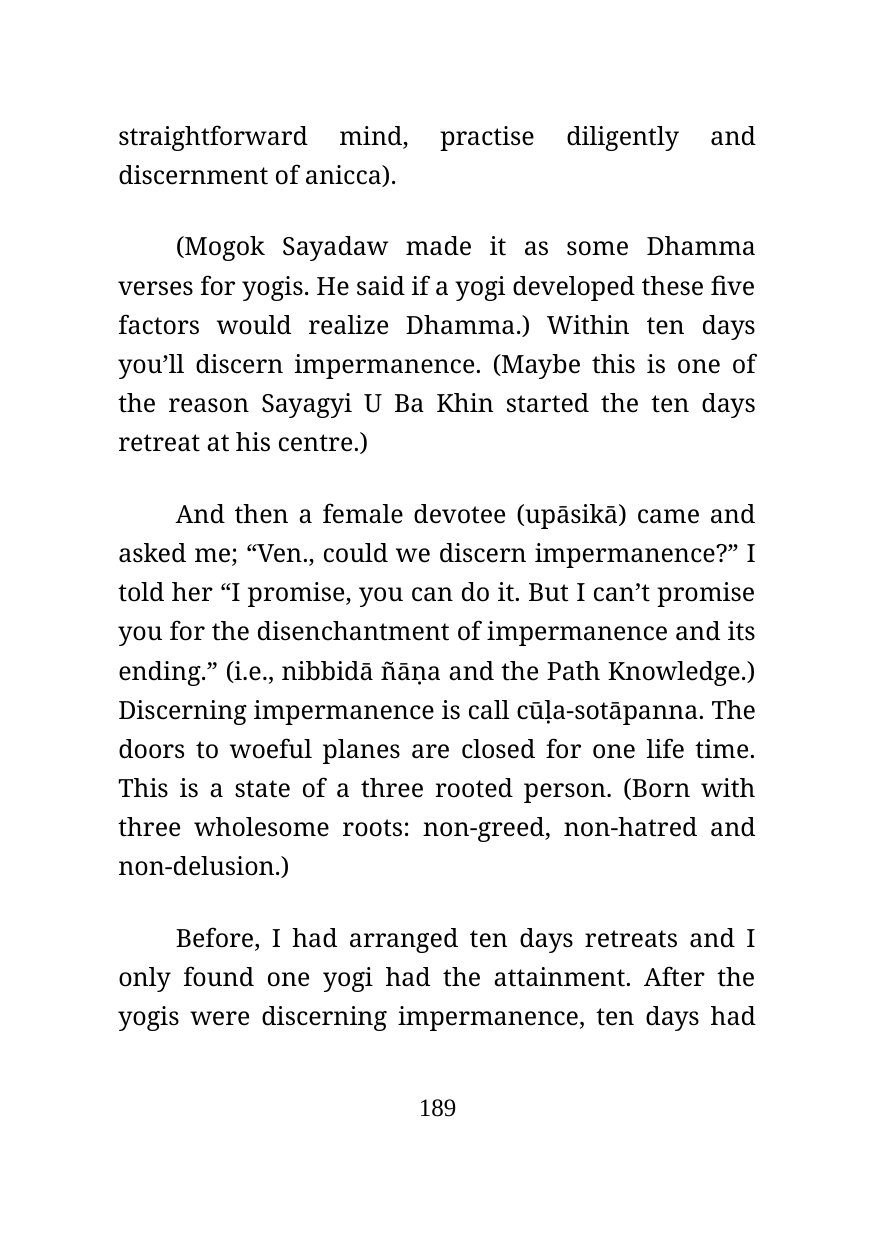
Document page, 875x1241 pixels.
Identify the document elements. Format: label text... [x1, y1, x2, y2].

text And then a female devotee (upāsikā) came and asked me; “Ven., could we discern impermanence?” I told her “I promise, you can do it. But I can’t promise you for the disenchantment of impermanence and its ending.” (i.e., nibbidā ñāṇa and the Path Knowledge.) Discerning impermanence is call cūḷa-sotāpanna. The doors to woeful planes are closed for one life time. This is a state of a three rooted person. (Born with three wholesome roots: non-greed, non-hatred and non-delusion.) [118, 496, 756, 883]
text Before, I had arranged ten days retreats and I only found one yogi had the attainment. After the yogis were discerning impermanence, ten days had [118, 921, 756, 1033]
text (Mogok Sayadaw made it as some Dhamma verses for yogis. He said if a yogi developed these five factors would realize Dhamma.) Within ten days you’ll discern impermanence. (Maybe this is one of the reason Sayagyi U Ba Khin started the ten days retreat at his centre.) [118, 229, 756, 459]
text straightforward mind, practise diligently and discernment of anicca). [118, 118, 756, 191]
